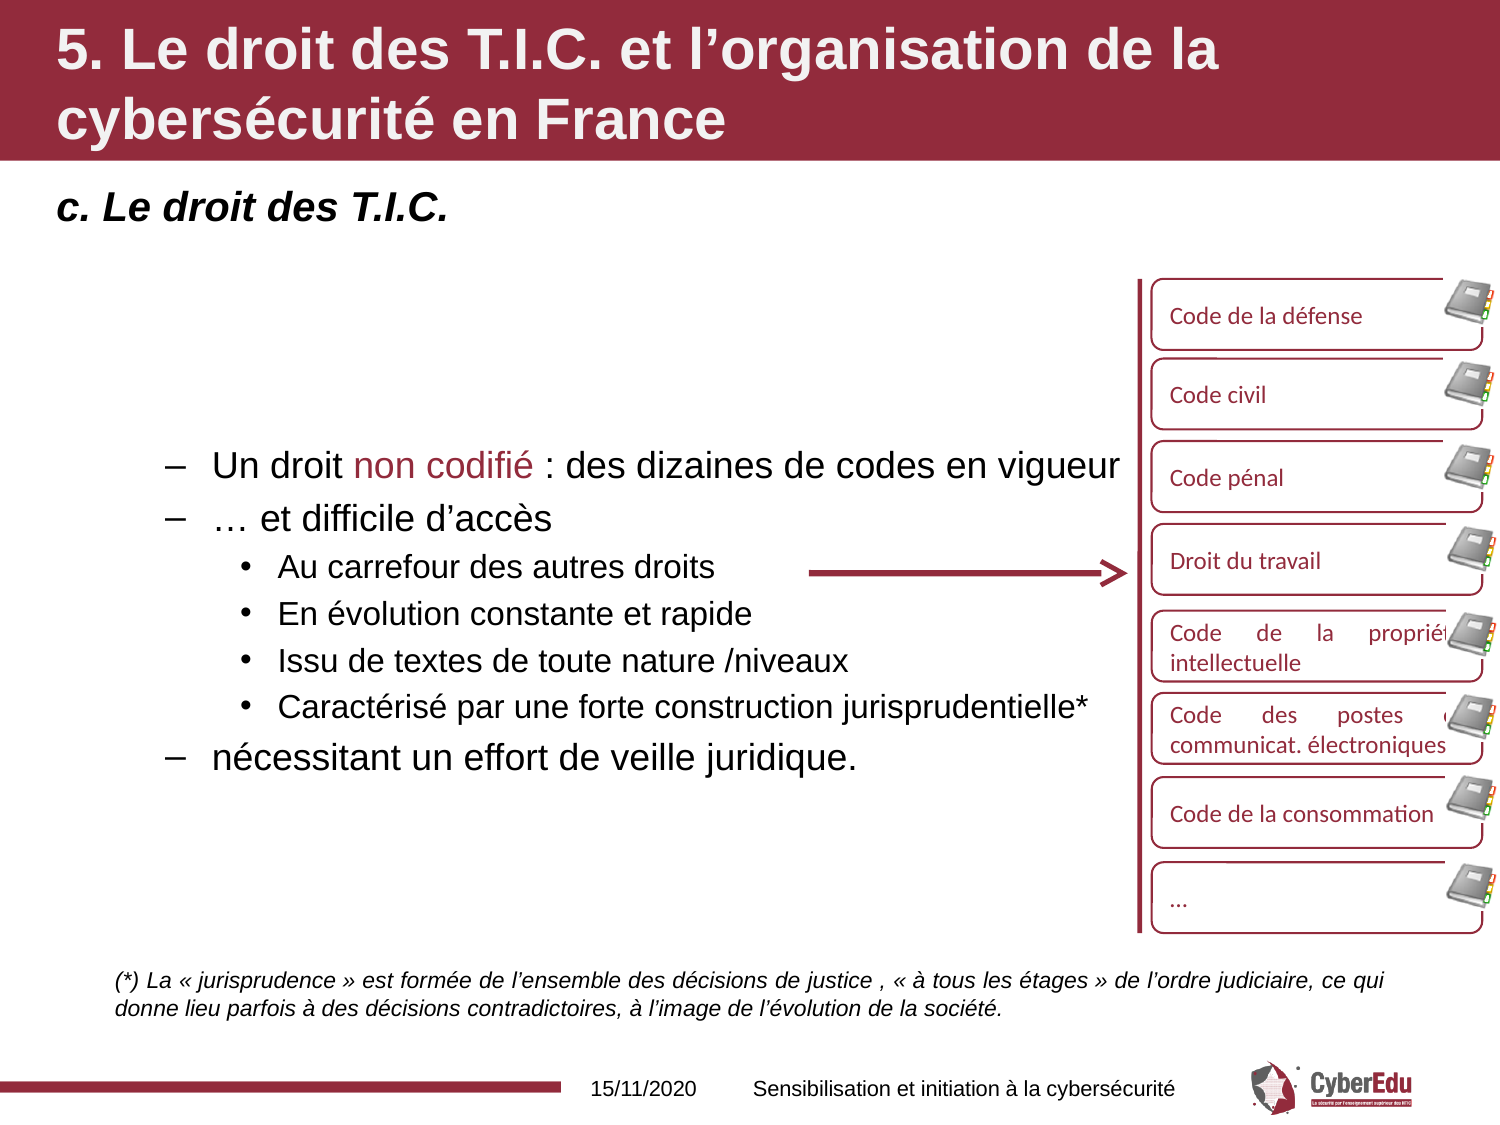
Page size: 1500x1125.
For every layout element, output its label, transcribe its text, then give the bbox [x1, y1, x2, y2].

title 5. Le droit des T.I.C. et l’organisation de la cybersécurité en France [41, 1, 1471, 161]
footer Sensibilisation et initiation à la cybersécurité [738, 1057, 1236, 1118]
text_box Code civil [1151, 358, 1483, 430]
text_box Code de la propriété intellectuelle [1151, 610, 1483, 682]
text_box Code des postes et communicat. électroniques [1151, 692, 1483, 764]
picture [1445, 771, 1497, 823]
text_box Droit du travail [1151, 523, 1483, 595]
picture [1446, 608, 1497, 660]
text_box … [1151, 862, 1483, 934]
slide_number 15/11/2020 [561, 1057, 727, 1118]
picture [1445, 859, 1497, 911]
picture [1443, 275, 1495, 327]
picture [1446, 690, 1497, 742]
picture [1443, 357, 1495, 409]
list c. Le droit des T.I.C. [41, 172, 1471, 268]
text_box Code de la défense [1151, 278, 1483, 350]
text_box Code pénal [1151, 441, 1483, 513]
picture [1446, 522, 1497, 574]
picture [1443, 440, 1495, 492]
text_box (*) La « jurisprudence » est formée de l’ensemble des décisions de justice , « à tous les étages » de l’ordre judiciaire, ce qui donne lieu parfois à des décisions contradictoires, à l’image de l’évolution de la société. [100, 958, 1400, 1047]
picture [1246, 1060, 1412, 1115]
list Un droit non codifié : des dizaines de codes en vigueur … et difficile d’accès Au carrefour des autres droits En évolution constante et rapide Issu de textes de toute nature /niveaux Caractérisé par une forte construction jurisprudentielle* nécessitant un effort de veille juridique. [75, 278, 1425, 941]
text_box Code de la consommation [1151, 777, 1483, 848]
